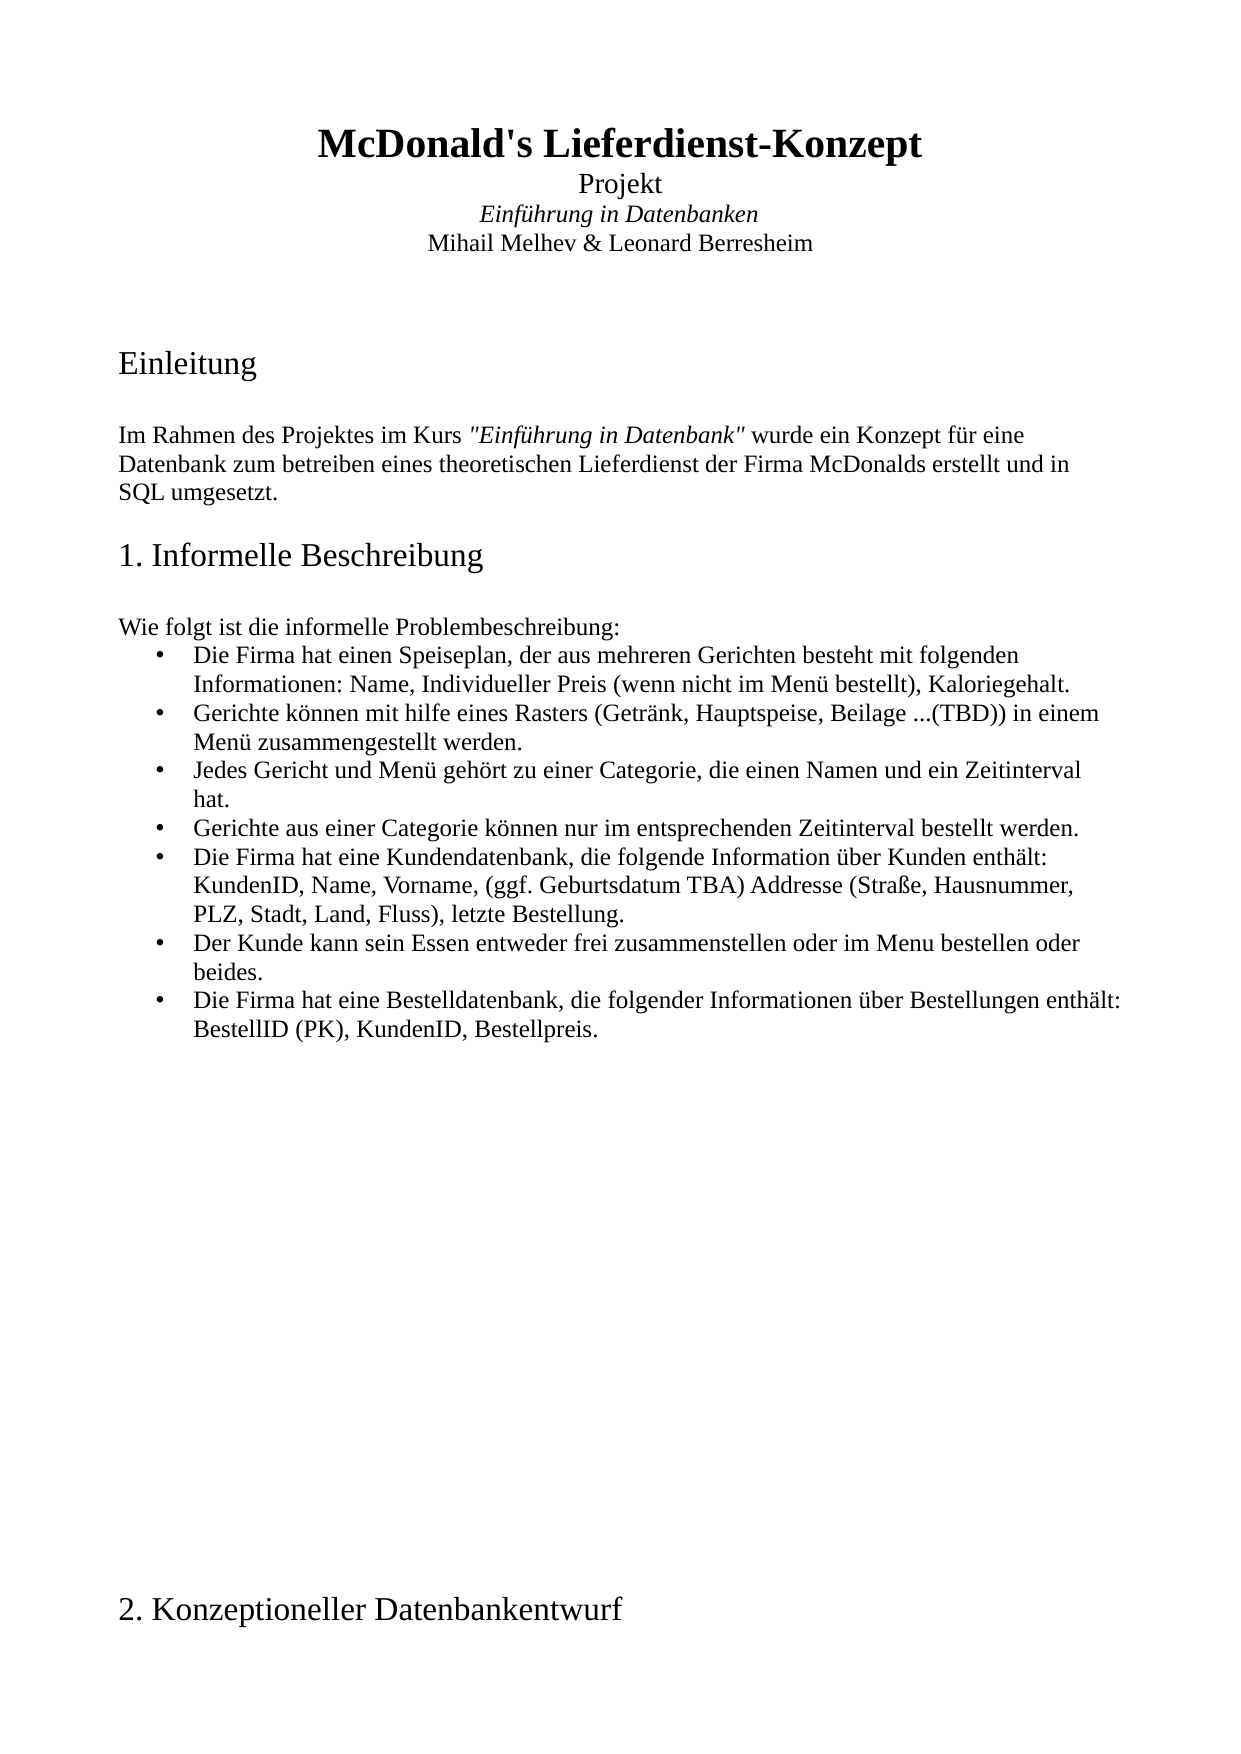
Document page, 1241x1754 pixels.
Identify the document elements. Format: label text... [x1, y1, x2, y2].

list Die Firma hat eine Bestelldatenbank, die folgender Informationen über Bestellungen enthält: BestellID (PK), KundenID, Bestellpreis. [156, 985, 1122, 1043]
text Im Rahmen des Projektes im Kurs "Einführung in Datenbank" wurde ein Konzept für eine Datenbank zum betreiben eines theoretischen Lieferdienst der Firma McDonalds erstellt und in SQL umgesetzt. [118, 420, 1122, 506]
text 1. Informelle Beschreibung [118, 535, 1122, 573]
list Gerichte aus einer Categorie können nur im entsprechenden Zeitinterval bestellt werden. [156, 813, 1122, 842]
text Wie folgt ist die informelle Problembeschreibung: [118, 612, 1122, 640]
text Projekt [118, 166, 1122, 199]
list Der Kunde kann sein Essen entweder frei zusammenstellen oder im Menu bestellen oder beides. [156, 928, 1122, 985]
text McDonald's Lieferdienst-Konzept [118, 118, 1122, 166]
text Einführung in Datenbanken [118, 199, 1122, 228]
text 2. Konzeptioneller Datenbankentwurf [118, 1589, 1122, 1627]
list Gerichte können mit hilfe eines Rasters (Getränk, Hauptspeise, Beilage ...(TBD)) in einem Menü zusammengestellt werden. [156, 698, 1122, 755]
list Die Firma hat eine Kundendatenbank, die folgende Information über Kunden enthält: KundenID, Name, Vorname, (ggf. Geburtsdatum TBA) Addresse (Straße, Hausnummer, PLZ, Stadt, Land, Fluss), letzte Bestellung. [156, 842, 1122, 928]
text Einleitung [118, 343, 1122, 382]
list Jedes Gericht und Menü gehört zu einer Categorie, die einen Namen und ein Zeitinterval hat. [156, 755, 1122, 813]
list Die Firma hat einen Speiseplan, der aus mehreren Gerichten besteht mit folgenden Informationen: Name, Individueller Preis (wenn nicht im Menü bestellt), Kaloriegehalt. [156, 640, 1122, 698]
text Mihail Melhev & Leonard Berresheim [118, 228, 1122, 257]
